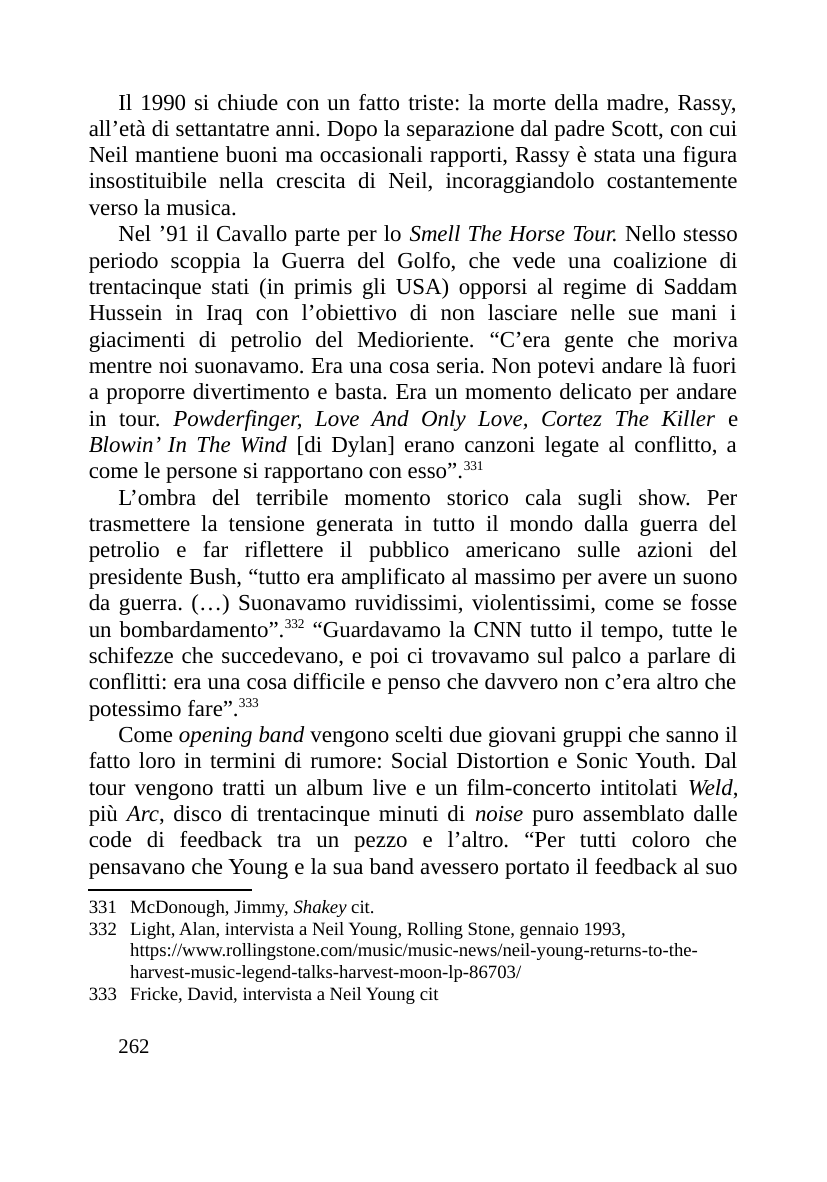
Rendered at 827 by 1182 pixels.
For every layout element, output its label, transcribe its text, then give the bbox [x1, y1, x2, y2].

text L’ombra del terribile momento storico cala sugli show. Per trasmettere la tensione generata in tutto il mondo dalla guerra del petrolio e far riflettere il pubblico americano sulle azioni del presidente Bush, “tutto era amplificato al massimo per avere un suono da guerra. (…) Suonavamo ruvidissimi, violentissimi, come se fosse un bombardamento”. “Guardavamo la CNN tutto il tempo, tutte le schifezze che succedevano, e poi ci trovavamo sul palco a parlare di conflitti: era una cosa difficile e penso che davvero non c’era altro che potessimo fare”. [88, 484, 738, 721]
text Il 1990 si chiude con un fatto triste: la morte della madre, Rassy, all’età di settantatre anni. Dopo la separazione dal padre Scott, con cui Neil mantiene buoni ma occasionali rapporti, Rassy è stata una figura insostituibile nella crescita di Neil, incoraggiandolo costantemente verso la musica. [88, 88, 738, 220]
text Nel ’91 il Cavallo parte per lo Smell The Horse Tour. Nello stesso periodo scoppia la Guerra del Golfo, che vede una coalizione di trentacinque stati (in primis gli USA) opporsi al regime di Saddam Hussein in Iraq con l’obiettivo di non lasciare nelle sue mani i giacimenti di petrolio del Medioriente. “C’era gente che moriva mentre noi suonavamo. Era una cosa seria. Non potevi andare là fuori a proporre divertimento e basta. Era un momento delicato per andare in tour. Powderfinger, Love And Only Love, Cortez The Killer e Blowin’ In The Wind [di Dylan] erano canzoni legate al conflitto, a come le persone si rapportano con esso”. [88, 220, 738, 484]
text Fricke, David, intervista a Neil Young cit [88, 982, 738, 1004]
text McDonough, Jimmy, Shakey cit. [88, 896, 738, 918]
text Light, Alan, intervista a Neil Young, Rolling Stone, gennaio 1993, https://www.rollingstone.com/music/music-news/neil-young-returns-to-the-harvest-music-legend-talks-harvest-moon-lp-86703/ [88, 918, 738, 982]
text Come opening band vengono scelti due giovani gruppi che sanno il fatto loro in termini di rumore: Social Distortion e Sonic Youth. Dal tour vengono tratti un album live e un film-concerto intitolati Weld, più Arc, disco di trentacinque minuti di noise puro assemblato dalle code di feedback tra un pezzo e l’altro. “Per tutti coloro che pensavano che Young e la sua band avessero portato il feedback al suo [88, 721, 738, 879]
